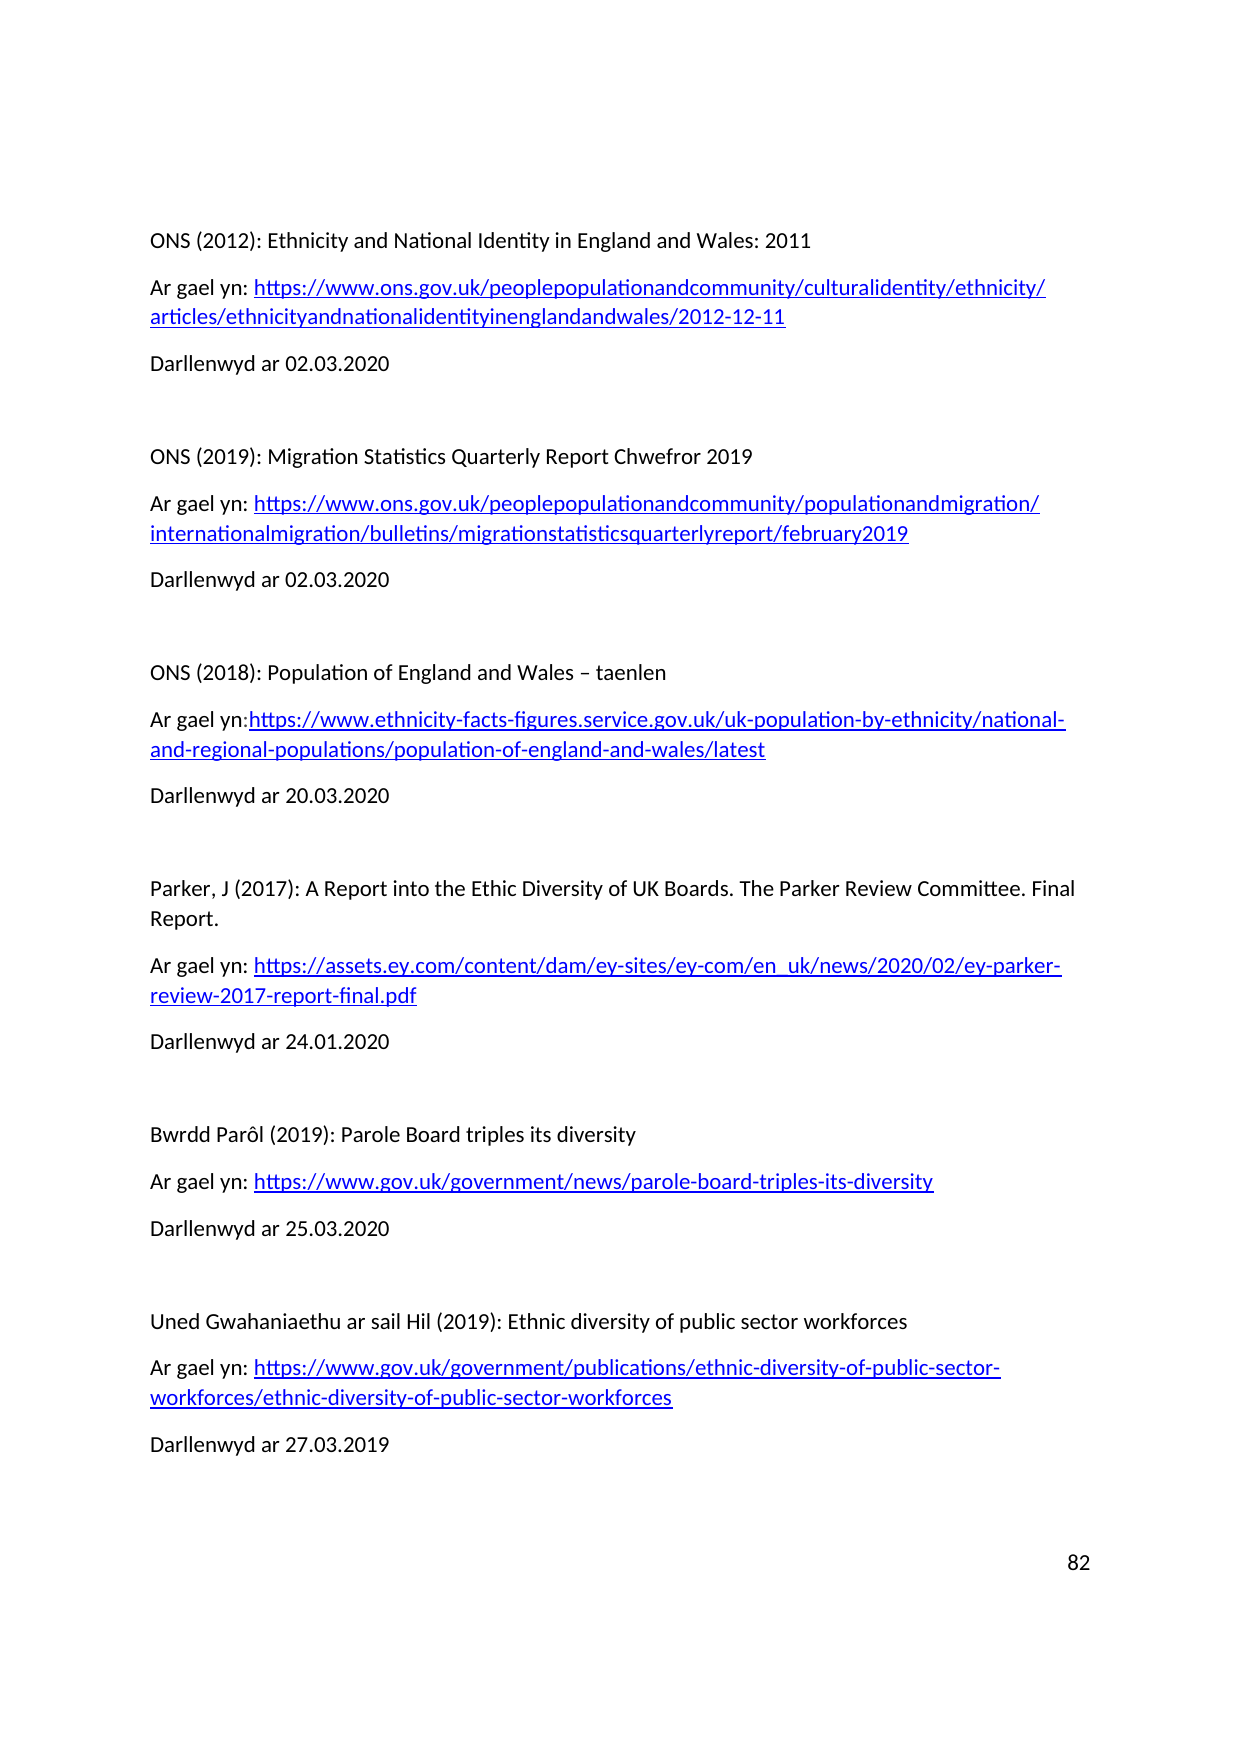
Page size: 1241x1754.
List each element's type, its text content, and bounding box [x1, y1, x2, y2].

text Ar gael yn:https://www.ethnicity-facts-figures.service.gov.uk/uk-population-by-ethnicity/national-and-regional-populations/population-of-england-and-wales/latest [150, 705, 1090, 763]
text Ar gael yn: https://assets.ey.com/content/dam/ey-sites/ey-com/en_uk/news/2020/02/ey-parker-review-2017-report-final.pdf [150, 951, 1090, 1009]
text ONS (2019): Migration Statistics Quarterly Report Chwefror 2019 [150, 442, 1090, 470]
text Darllenwyd ar 02.03.2020 [150, 565, 1090, 593]
text Ar gael yn: https://www.gov.uk/government/publications/ethnic-diversity-of-public-sector-workforces/ethnic-diversity-of-public-sector-workforces [150, 1353, 1090, 1411]
text Ar gael yn: https://www.ons.gov.uk/peoplepopulationandcommunity/populationandmigration/internationalmigration/bulletins/migrationstatisticsquarterlyreport/february2019 [150, 489, 1090, 547]
text Uned Gwahaniaethu ar sail Hil (2019): Ethnic diversity of public sector workforces [150, 1307, 1090, 1335]
text ONS (2012): Ethnicity and National Identity in England and Wales: 2011 [150, 226, 1090, 254]
text Bwrdd Parôl (2019): Parole Board triples its diversity [150, 1121, 1090, 1148]
text Darllenwyd ar 20.03.2020 [150, 781, 1090, 809]
text Darllenwyd ar 27.03.2019 [150, 1430, 1090, 1458]
text Darllenwyd ar 24.01.2020 [150, 1027, 1090, 1055]
text Ar gael yn: https://www.ons.gov.uk/peoplepopulationandcommunity/culturalidentity/ethnicity/articles/ethnicityandnationalidentityinenglandandwales/2012-12-11 [150, 273, 1090, 331]
text Parker, J (2017): A Report into the Ethic Diversity of UK Boards. The Parker Review Committee. Final Report. [150, 874, 1090, 932]
text Ar gael yn: https://www.gov.uk/government/news/parole-board-triples-its-diversity [150, 1167, 1090, 1195]
text Darllenwyd ar 25.03.2020 [150, 1214, 1090, 1242]
text Darllenwyd ar 02.03.2020 [150, 349, 1090, 377]
text ONS (2018): Population of England and Wales – taenlen [150, 658, 1090, 686]
